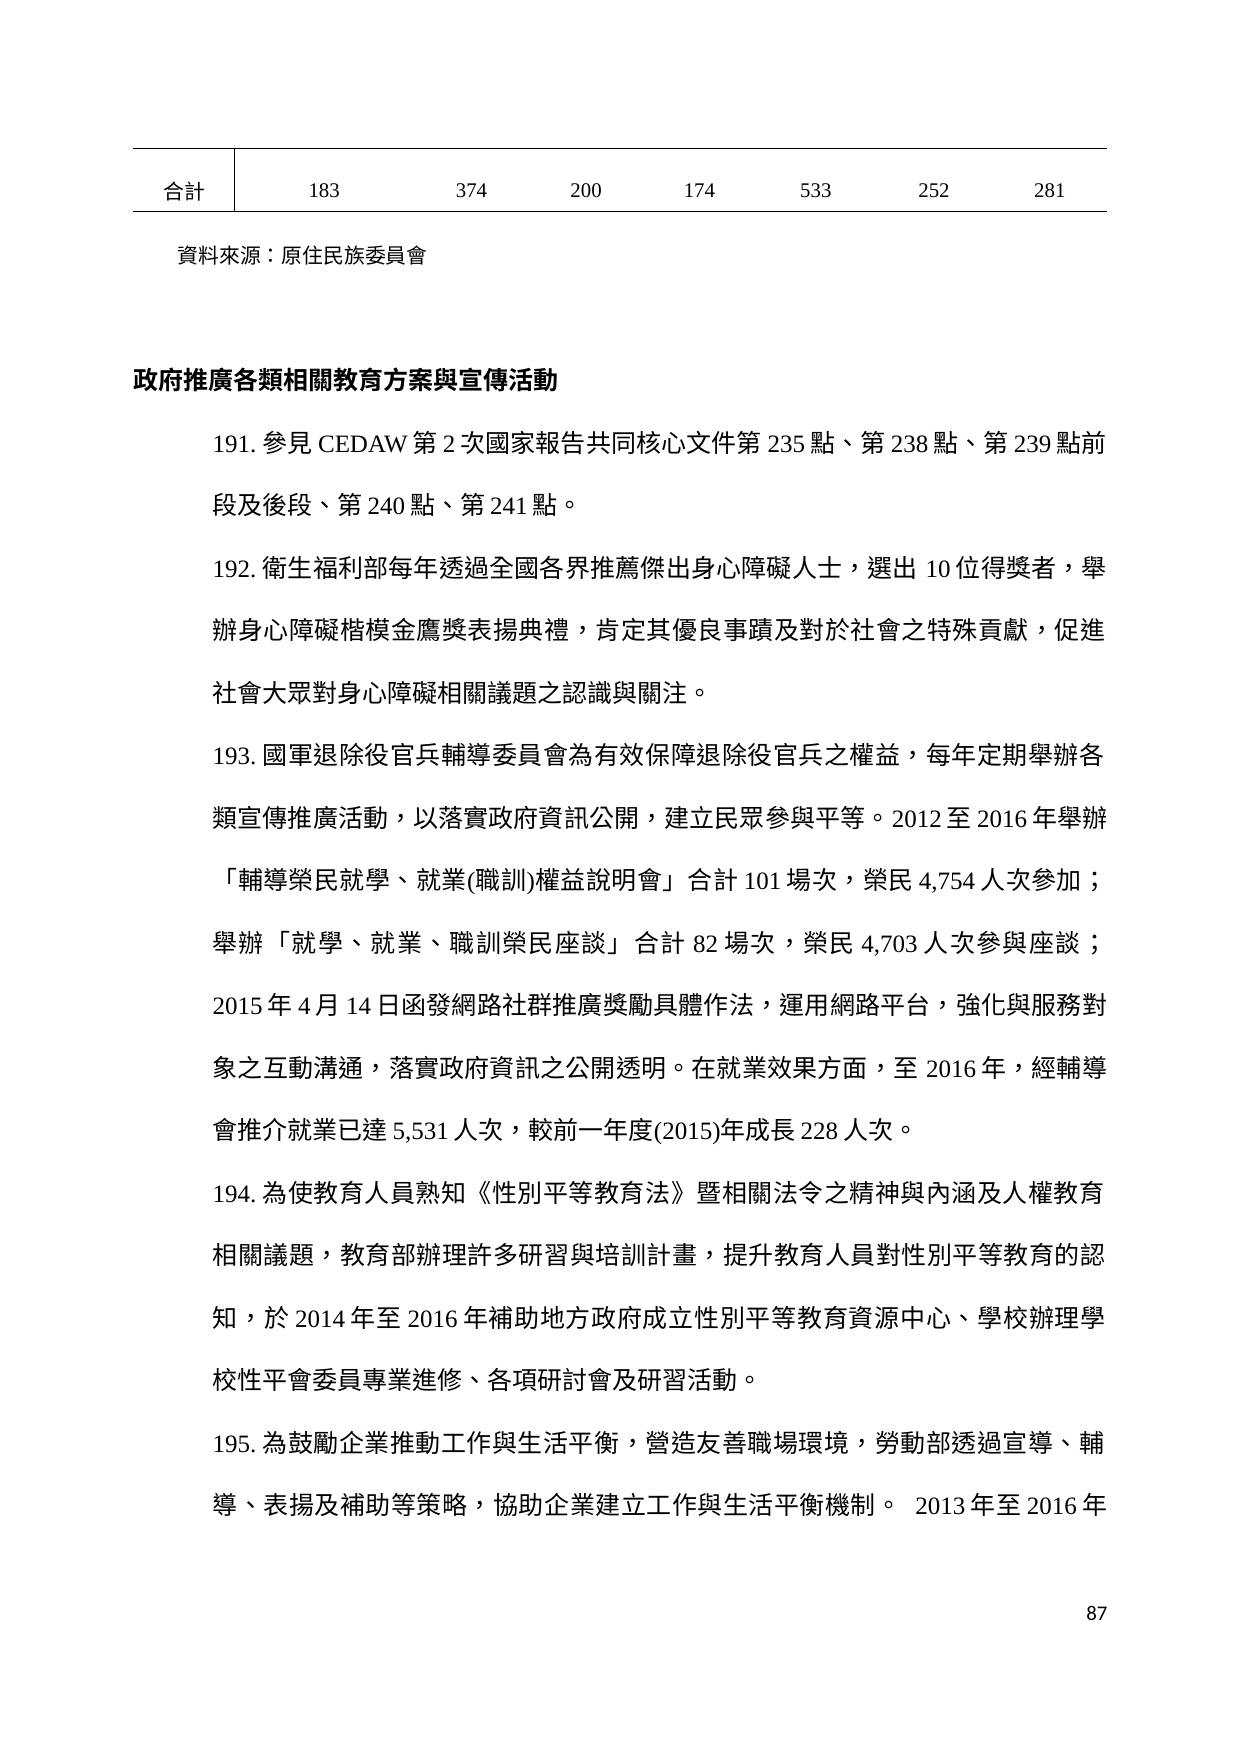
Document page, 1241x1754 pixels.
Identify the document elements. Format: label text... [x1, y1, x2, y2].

table_cell 533 [756, 149, 876, 211]
table_cell 174 [643, 149, 756, 211]
list 參見CEDAW第2次國家報告共同核心文件第235點、第238點、第239點前段及後段、第240點、第241點。 [212, 400, 1107, 525]
table_cell 281 [992, 149, 1107, 211]
text 資料來源：原住民族委員會 [169, 212, 1107, 275]
table_cell 合計 [133, 149, 234, 211]
list 國軍退除役官兵輔導委員會為有效保障退除役官兵之權益，每年定期舉辦各類宣傳推廣活動，以落實政府資訊公開，建立民眾參與平等。2012至2016年舉辦「輔導榮民就學、就業(職訓)權益說明會」合計101場次，榮民4,754人次參加；舉辦「就學、就業、職訓榮民座談」合計82場次，榮民4,703人次參與座談；2015年4月14日函發網路社群推廣獎勵具體作法，運用網路平台，強化與服務對象之互動溝通，落實政府資訊之公開透明。在就業效果方面，至2016年，經輔導會推介就業已達5,531人次，較前一年度(2015)年成長228人次。 [212, 712, 1107, 1150]
table_cell 252 [876, 149, 992, 211]
list 為使教育人員熟知《性別平等教育法》暨相關法令之精神與內涵及人權教育相關議題，教育部辦理許多研習與培訓計畫，提升教育人員對性別平等教育的認知，於2014年至2016年補助地方政府成立性別平等教育資源中心、學校辦理學校性平會委員專業進修、各項研討會及研習活動。 [212, 1150, 1107, 1400]
list 為鼓勵企業推動工作與生活平衡，營造友善職場環境，勞動部透過宣導、輔導、表揚及補助等策略，協助企業建立工作與生活平衡機制。 2013年至2016年 [212, 1400, 1107, 1525]
table_cell 374 [413, 149, 529, 211]
text 政府推廣各類相關教育方案與宣傳活動 [133, 337, 1107, 400]
list 衛生福利部每年透過全國各界推薦傑出身心障礙人士，選出10位得獎者，舉辦身心障礙楷模金鷹獎表揚典禮，肯定其優良事蹟及對於社會之特殊貢獻，促進社會大眾對身心障礙相關議題之認識與關注。 [212, 525, 1107, 712]
table_cell 200 [529, 149, 642, 211]
table_cell 183 [235, 149, 413, 211]
